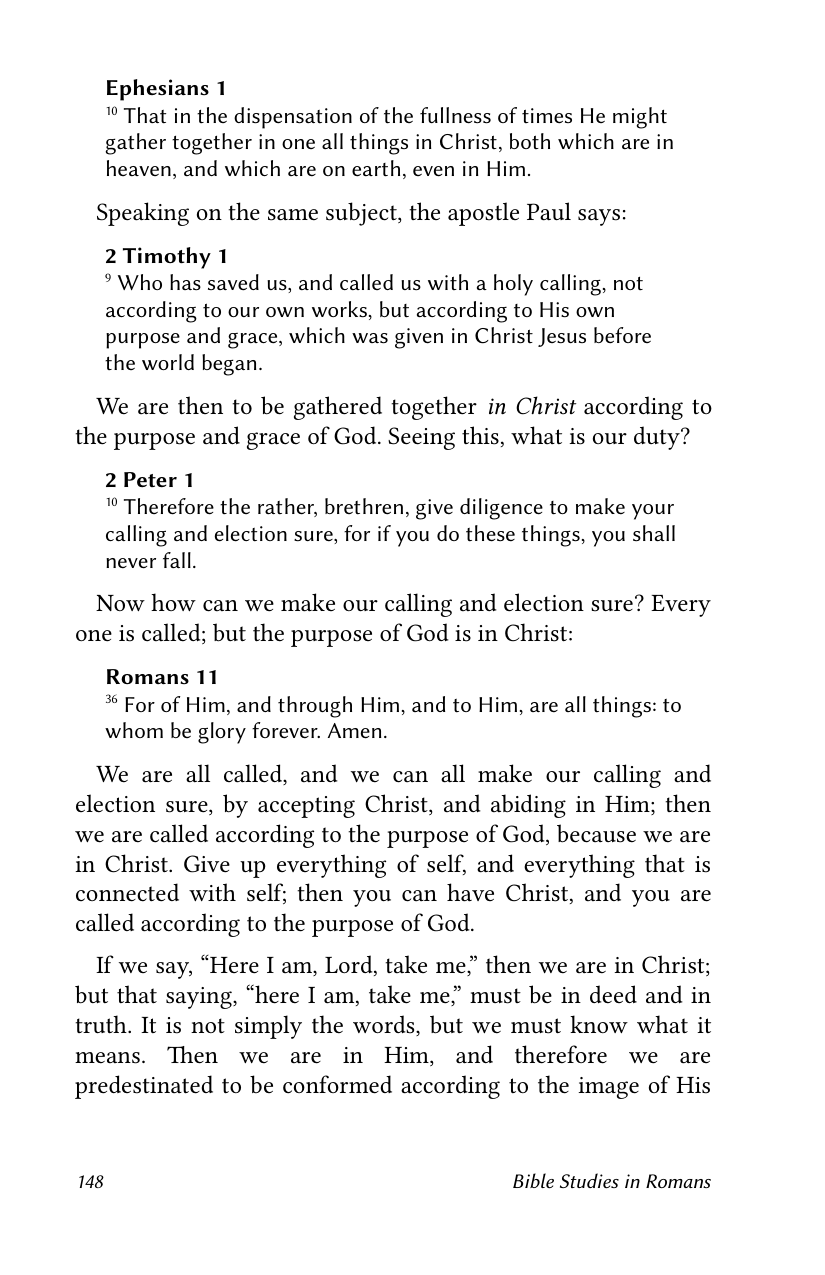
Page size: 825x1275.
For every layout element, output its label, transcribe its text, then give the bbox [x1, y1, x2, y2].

text Ephesians 1 [105, 75, 712, 101]
text 9 Who has saved us, and called us with a holy calling, not according to our own works, but according to His own purpose and grace, which was given in Christ Jesus before the world began. [105, 270, 682, 376]
text Romans 11 [105, 664, 712, 690]
text 36 For of Him, and through Him, and to Him, are all things: to whom be glory forever. Amen. [105, 692, 682, 744]
text Now how can we make our calling and election sure? Every one is called; but the purpose of God is in Christ: [75, 589, 712, 648]
text 2 Timothy 1 [105, 242, 712, 269]
text We are then to be gathered together in Christ according to the purpose and grace of God. Seeing this, what is our duty? [75, 392, 712, 450]
text Speaking on the same subject, the apostle Paul says: [75, 198, 712, 226]
text 2 Peter 1 [105, 467, 712, 493]
text If we say, “Here I am, Lord, take me,” then we are in Christ; but that saying, “here I am, take me,” must be in deed and in truth. It is not simply the words, but we must know what it means. Then we are in Him, and therefore we are predestinated to be conformed according to the image of His Son. [75, 951, 712, 1099]
text 10 Therefore the rather, brethren, give diligence to make your calling and election sure, for if you do these things, you shall never fall. [105, 494, 682, 574]
text 10 That in the dispensation of the fullness of times He might gather together in one all things in Christ, both which are in heaven, and which are on earth, even in Him. [105, 103, 682, 182]
text We are all called, and we can all make our calling and election sure, by accepting Christ, and abiding in Him; then we are called according to the purpose of God, because we are in Christ. Give up everything of self, and everything that is connected with self; then you can have Christ, and you are called according to the purpose of God. [75, 760, 712, 938]
